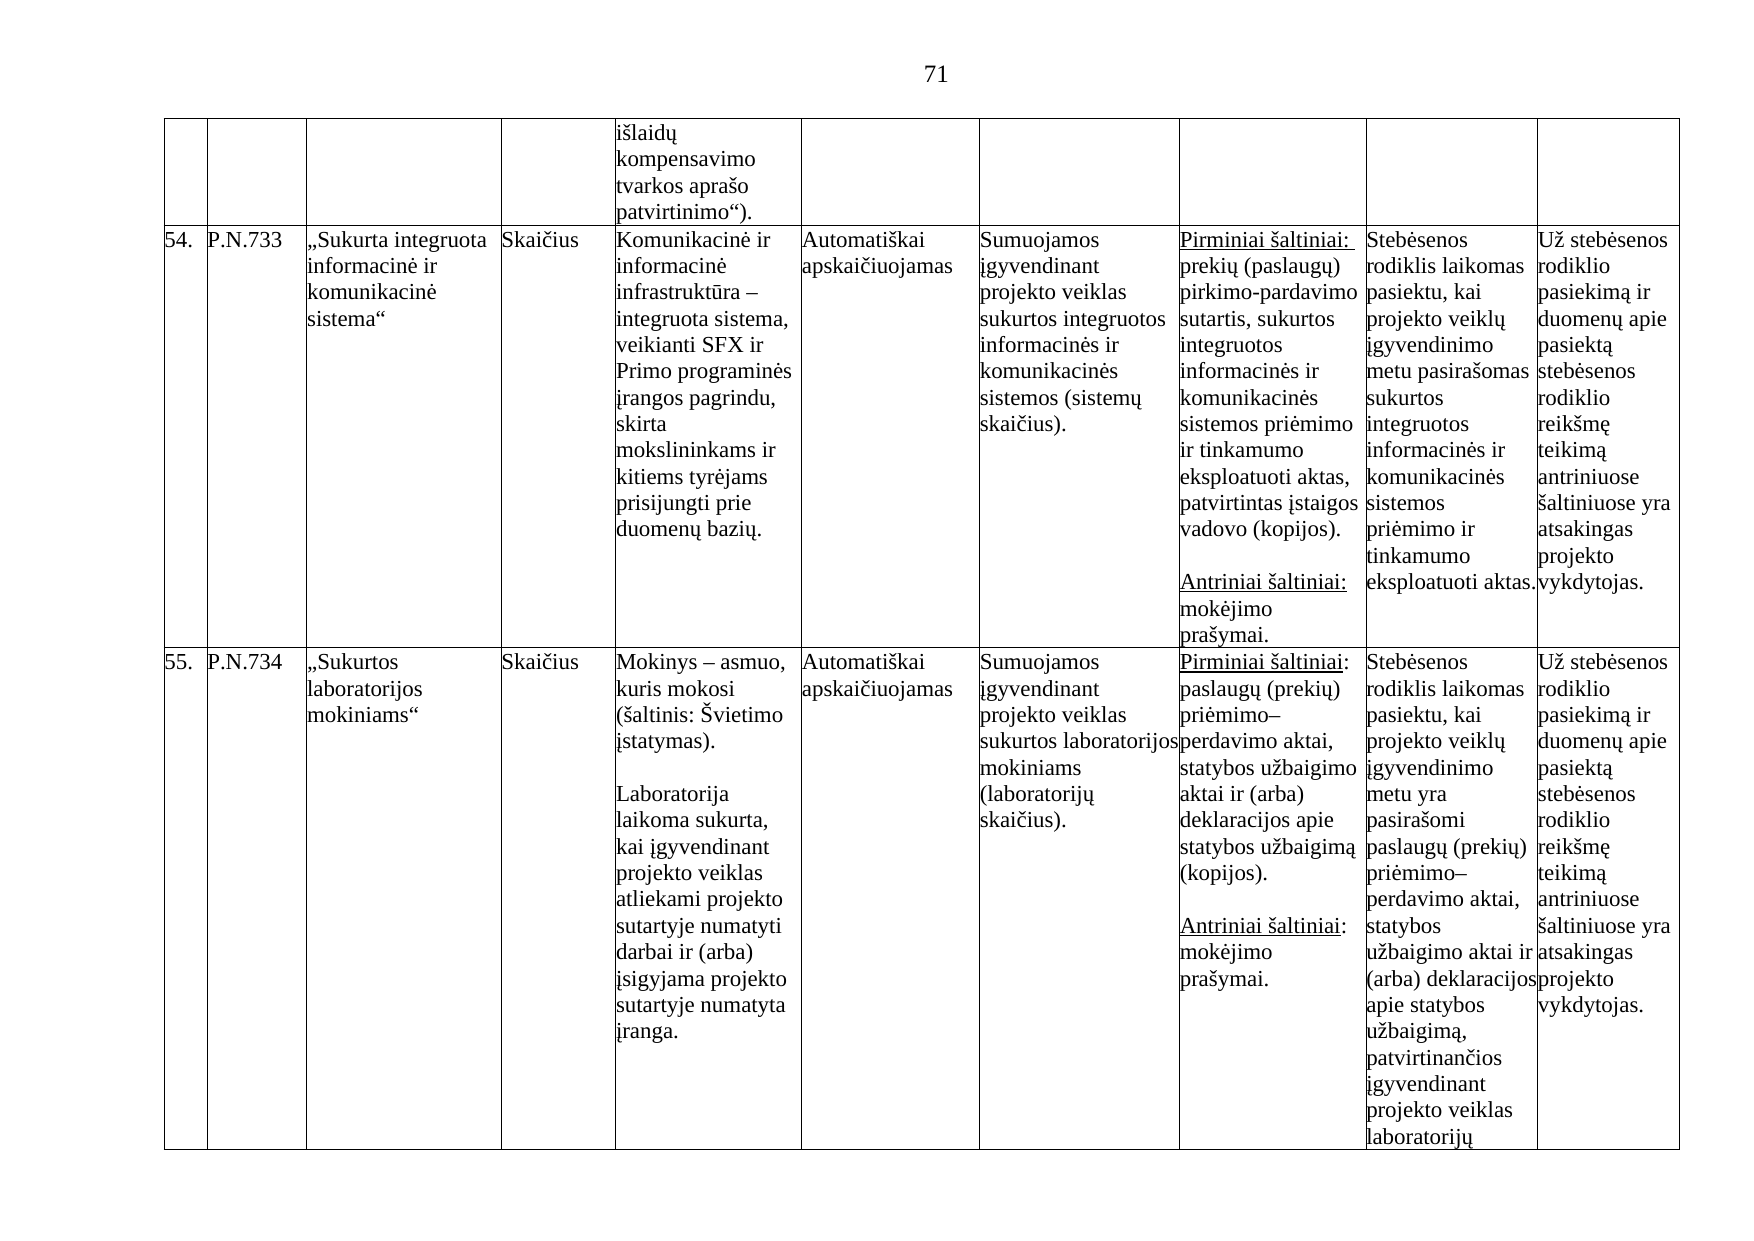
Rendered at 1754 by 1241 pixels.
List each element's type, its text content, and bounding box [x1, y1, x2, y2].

table_cell 55. [165, 648, 207, 1149]
table_cell Sumuojamos įgyvendinant projekto veiklas sukurtos laboratorijos mokiniams (laboratorijų skaičius). [980, 648, 1179, 1149]
table_cell Komunikacinė ir informacinė infrastruktūra – integruota sistema, veikianti SFX ir Primo programinės įrangos pagrindu, skirta mokslininkams ir kitiems tyrėjams prisijungti prie duomenų bazių. [616, 226, 801, 647]
table_cell [1367, 119, 1537, 224]
table_cell [502, 119, 615, 224]
table_cell [307, 119, 501, 224]
table_cell Skaičius [502, 648, 615, 1149]
table_cell „Sukurta integruota informacinė ir komunikacinė sistema“ [307, 226, 501, 647]
table_cell Pirminiai šaltiniai: prekių (paslaugų) pirkimo-pardavimo sutartis, sukurtos integruotos informacinės ir komunikacinės sistemos priėmimo ir tinkamumo eksploatuoti aktas, patvirtintas įstaigos vadovo (kopijos). Antriniai šaltiniai: mokėjimo prašymai. [1180, 226, 1366, 647]
table_cell Skaičius [502, 226, 615, 647]
table_cell P.N.733 [208, 226, 306, 647]
table_cell Pirminiai šaltiniai: paslaugų (prekių) priėmimo–perdavimo aktai, statybos užbaigimo aktai ir (arba) deklaracijos apie statybos užbaigimą (kopijos). Antriniai šaltiniai: mokėjimo prašymai. [1180, 648, 1366, 1149]
table_cell Stebėsenos rodiklis laikomas pasiektu, kai projekto veiklų įgyvendinimo metu pasirašomas sukurtos integruotos informacinės ir komunikacinės sistemos priėmimo ir tinkamumo eksploatuoti aktas. [1367, 226, 1537, 647]
table_cell „Sukurtos laboratorijos mokiniams“ [307, 648, 501, 1149]
table_cell [208, 119, 306, 224]
table_cell [1180, 119, 1366, 224]
table_cell Sumuojamos įgyvendinant projekto veiklas sukurtos integruotos informacinės ir komunikacinės sistemos (sistemų skaičius). [980, 226, 1179, 647]
table_cell 54. [165, 226, 207, 647]
table_cell Mokinys – asmuo, kuris mokosi (šaltinis: Švietimo įstatymas). Laboratorija laikoma sukurta, kai įgyvendinant projekto veiklas atliekami projekto sutartyje numatyti darbai ir (arba) įsigyjama projekto sutartyje numatyta įranga. [616, 648, 801, 1149]
table_cell Automatiškai apskaičiuojamas [802, 648, 979, 1149]
table_cell [980, 119, 1179, 224]
table_cell [1538, 119, 1679, 224]
table_cell [802, 119, 979, 224]
table_cell išlaidų kompensavimo tvarkos aprašo patvirtinimo“). [616, 119, 801, 224]
table_cell Automatiškai apskaičiuojamas [802, 226, 979, 647]
table_cell Stebėsenos rodiklis laikomas pasiektu, kai projekto veiklų įgyvendinimo metu yra pasirašomi paslaugų (prekių) priėmimo–perdavimo aktai, statybos užbaigimo aktai ir (arba) deklaracijos apie statybos užbaigimą, patvirtinančios įgyvendinant projekto veiklas laboratorijų [1367, 648, 1537, 1149]
table_cell [165, 119, 207, 224]
table_cell Už stebėsenos rodiklio pasiekimą ir duomenų apie pasiektą stebėsenos rodiklio reikšmę teikimą antriniuose šaltiniuose yra atsakingas projekto vykdytojas. [1538, 226, 1679, 647]
table_cell Už stebėsenos rodiklio pasiekimą ir duomenų apie pasiektą stebėsenos rodiklio reikšmę teikimą antriniuose šaltiniuose yra atsakingas projekto vykdytojas. [1538, 648, 1679, 1149]
table_cell P.N.734 [208, 648, 306, 1149]
